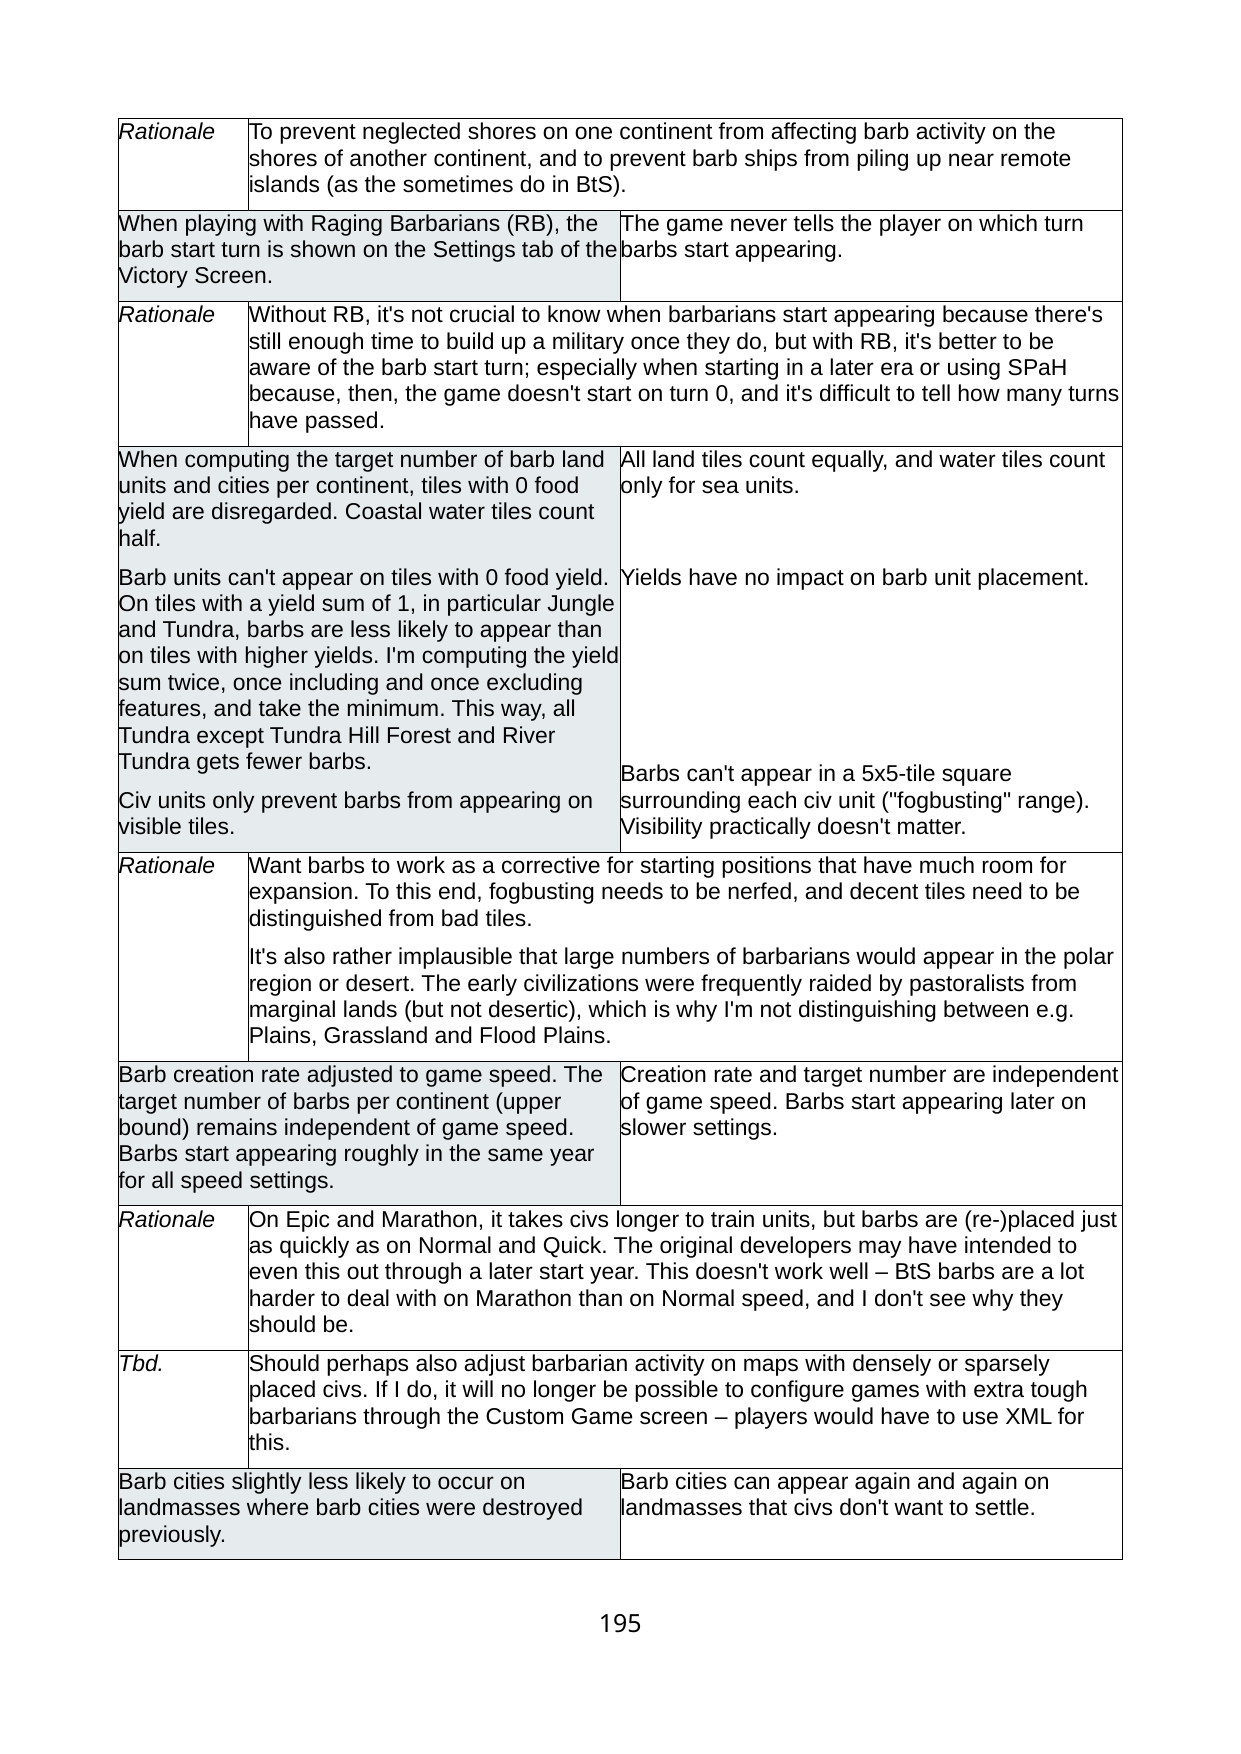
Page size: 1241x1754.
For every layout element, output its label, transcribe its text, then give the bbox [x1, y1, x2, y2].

table_cell Tbd. [119, 1351, 248, 1468]
table_cell Rationale [119, 1206, 248, 1350]
table_cell Rationale [119, 302, 248, 446]
table_cell Without RB, it's not crucial to know when barbarians start appearing because there's still enough time to build up a military once they do, but with RB, it's better to be aware of the barb start turn; especially when starting in a later era or using SPaH because, then, the game doesn't start on turn 0, and it's difficult to tell how many turns have passed. [249, 302, 1122, 446]
table_cell To prevent neglected shores on one continent from affecting barb activity on the shores of another continent, and to prevent barb ships from piling up near remote islands (as the sometimes do in BtS). [249, 119, 1122, 210]
table_cell Barb cities slightly less likely to occur on landmasses where barb cities were destroyed previously. [119, 1469, 620, 1559]
table_cell Creation rate and target number are independent of game speed. Barbs start appearing later on slower settings. [621, 1062, 1122, 1205]
table_cell On Epic and Marathon, it takes civs longer to train units, but barbs are (re-)placed just as quickly as on Normal and Quick. The original developers may have intended to even this out through a later start year. This doesn't work well – BtS barbs are a lot harder to deal with on Marathon than on Normal speed, and I don't see why they should be. [249, 1206, 1122, 1350]
table_cell Rationale [119, 853, 248, 1061]
table_cell Barb cities can appear again and again on landmasses that civs don't want to settle. [621, 1469, 1122, 1559]
table_cell All land tiles count equally, and water tiles count only for sea units. Yields have no impact on barb unit placement. Barbs can't appear in a 5x5-tile square surrounding each civ unit ("fogbusting" range). Visibility practically doesn't matter. [621, 447, 1122, 852]
table_cell The game never tells the player on which turn barbs start appearing. [621, 211, 1122, 301]
table_cell When computing the target number of barb land units and cities per continent, tiles with 0 food yield are disregarded. Coastal water tiles count half. Barb units can't appear on tiles with 0 food yield. On tiles with a yield sum of 1, in particular Jungle and Tundra, barbs are less likely to appear than on tiles with higher yields. I'm computing the yield sum twice, once including and once excluding features, and take the minimum. This way, all Tundra except Tundra Hill Forest and River Tundra gets fewer barbs. Civ units only prevent barbs from appearing on visible tiles. [119, 447, 620, 852]
table_cell When playing with Raging Barbarians (RB), the barb start turn is shown on the Settings tab of the Victory Screen. [119, 211, 620, 301]
table_cell Barb creation rate adjusted to game speed. The target number of barbs per continent (upper bound) remains independent of game speed. Barbs start appearing roughly in the same year for all speed settings. [119, 1062, 620, 1205]
table_cell Rationale [119, 119, 248, 210]
table_cell Want barbs to work as a corrective for starting positions that have much room for expansion. To this end, fogbusting needs to be nerfed, and decent tiles need to be distinguished from bad tiles. It's also rather implausible that large numbers of barbarians would appear in the polar region or desert. The early civilizations were frequently raided by pastoralists from marginal lands (but not desertic), which is why I'm not distinguishing between e.g. Plains, Grassland and Flood Plains. [249, 853, 1122, 1061]
table_cell Should perhaps also adjust barbarian activity on maps with densely or sparsely placed civs. If I do, it will no longer be possible to configure games with extra tough barbarians through the Custom Game screen – players would have to use XML for this. [249, 1351, 1122, 1468]
